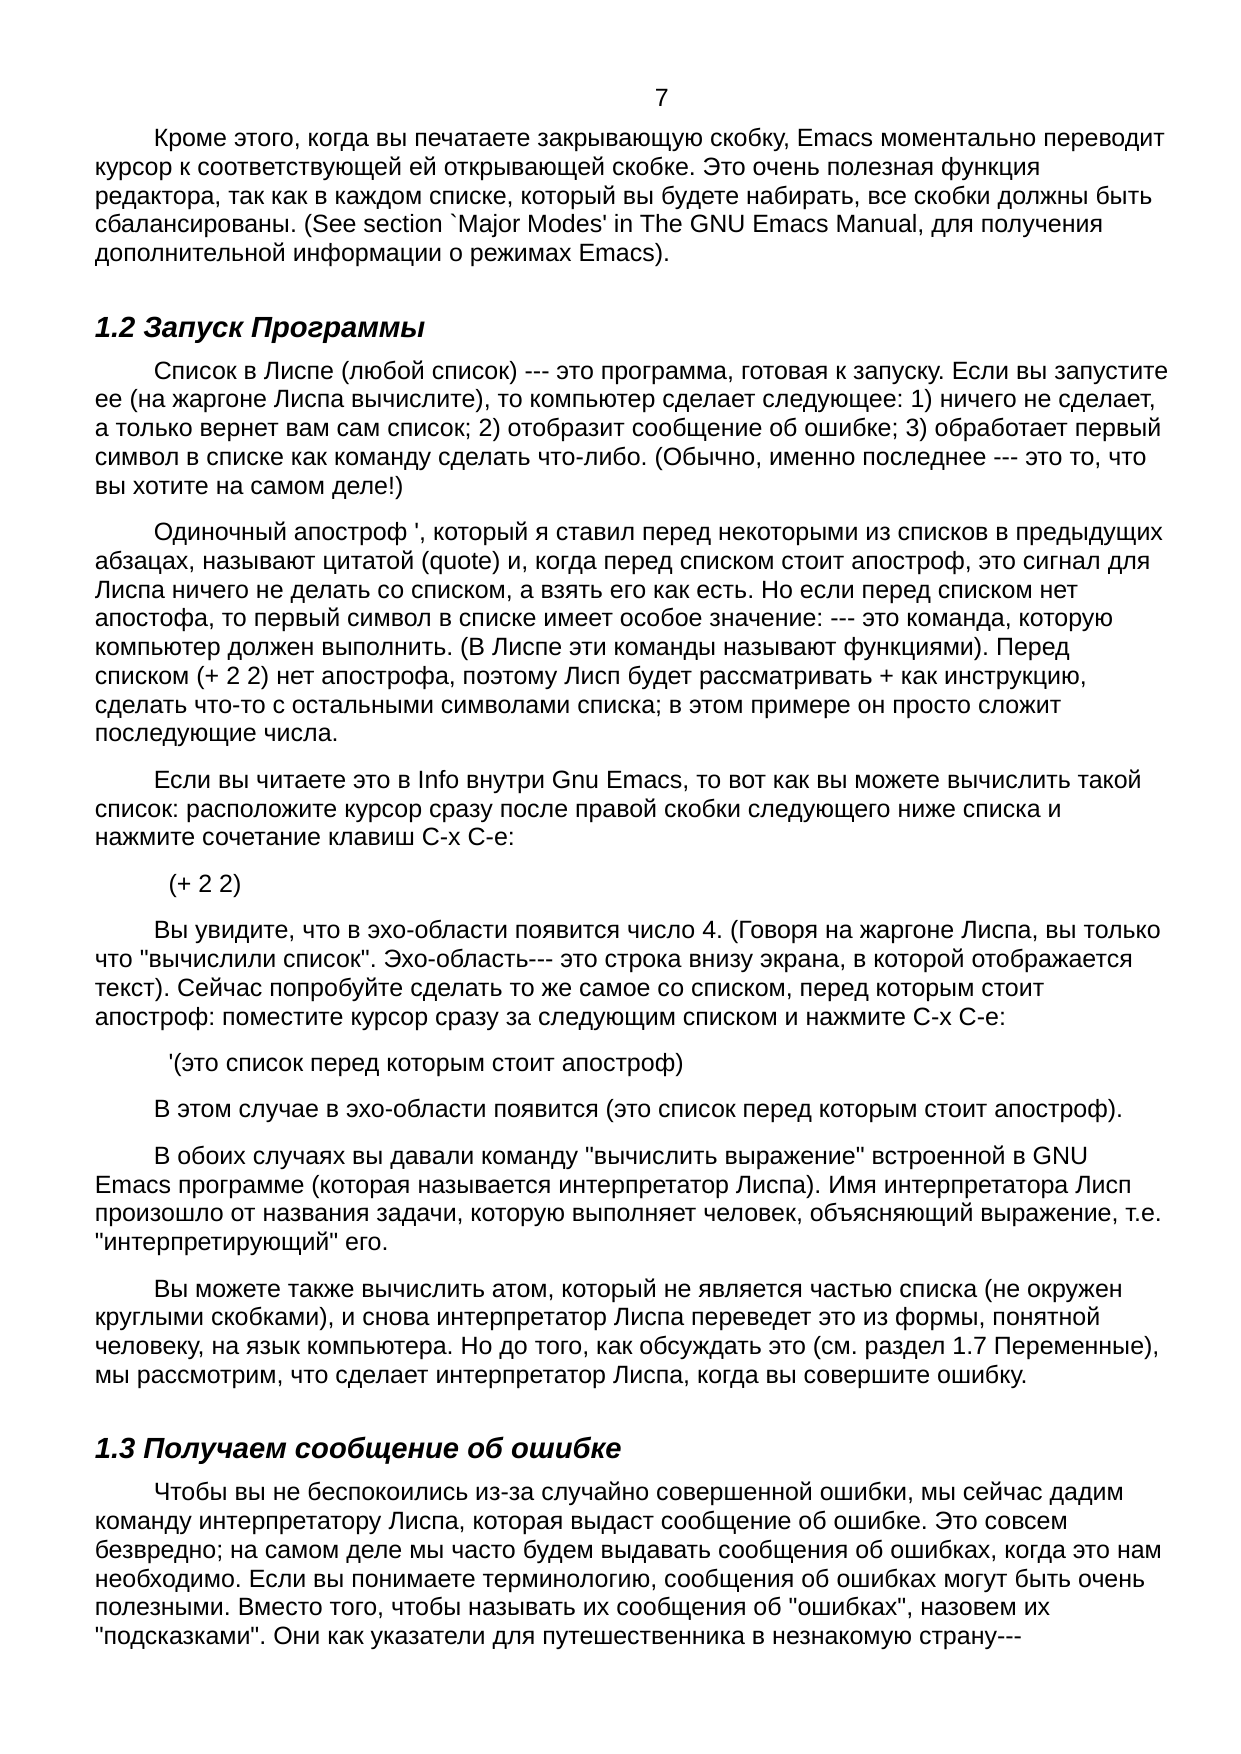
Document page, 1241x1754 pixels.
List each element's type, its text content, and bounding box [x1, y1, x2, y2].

subtitle 1.2 Запуск Программы [94, 310, 1169, 343]
text Вы увидите, что в эхо-области появится число 4. (Говоря на жаргоне Лиспа, вы только что "вычислили список". Эхо-область--- это строка внизу экрана, в которой отображается текст). Сейчас попробуйте сделать то же самое со списком, перед которым стоит апостроф: поместите курсор сразу за следующим списком и нажмите C-x C-e: [94, 915, 1169, 1030]
text Чтобы вы не беспокоились из-за случайно совершенной ошибки, мы сейчас дадим команду интерпретатору Лиспа, которая выдаст сообщение об ошибке. Это совсем безвредно; на самом деле мы часто будем выдавать сообщения об ошибках, когда это нам необходимо. Если вы понимаете терминологию, сообщения об ошибках могут быть очень полезными. Вместо того, чтобы называть их сообщения об "ошибках", назовем их "подсказками". Они как указатели для путешественника в незнакомую страну--- [94, 1477, 1169, 1650]
text (+ 2 2) [94, 869, 1169, 898]
text В этом случае в эхо-области появится (это список перед которым стоит апостроф). [94, 1094, 1169, 1123]
subtitle 1.3 Получаем сообщение об ошибке [94, 1431, 1169, 1465]
text Одиночный апостроф ', который я ставил перед некоторыми из списков в предыдущих абзацах, называют цитатой (quote) и, когда перед списком стоит апостроф, это сигнал для Лиспа ничего не делать со списком, а взять его как есть. Но если перед списком нет апостофа, то первый символ в списке имеет особое значение: --- это команда, которую компьютер должен выполнить. (В Лиспе эти команды называют функциями). Перед списком (+ 2 2) нет апострофа, поэтому Лисп будет рассматривать + как инструкцию, сделать что-то с остальными символами списка; в этом примере он просто сложит последующие числа. [94, 517, 1169, 747]
text Если вы читаете это в Info внутри Gnu Emacs, то вот как вы можете вычислить такой список: расположите курсор сразу после правой скобки следующего ниже списка и нажмите сочетание клавиш C-x C-e: [94, 765, 1169, 851]
text Вы можете также вычислить атом, который не является частью списка (не окружен круглыми скобками), и снова интерпретатор Лиспа переведет это из формы, понятной человеку, на язык компьютера. Но до того, как обсуждать это (см. раздел 1.7 Переменные), мы рассмотрим, что сделает интерпретатор Лиспа, когда вы совершите ошибку. [94, 1274, 1169, 1389]
text '(это список перед которым стоит апостроф) [94, 1048, 1169, 1077]
text Список в Лиспе (любой список) --- это программа, готовая к запуску. Если вы запустите ее (на жаргоне Лиспа вычислите), то компьютер сделает следующее: 1) ничего не сделает, а только вернет вам сам список; 2) отобразит сообщение об ошибке; 3) обработает первый символ в списке как команду сделать что-либо. (Обычно, именно последнее --- это то, что вы хотите на самом деле!) [94, 356, 1169, 499]
text Кроме этого, когда вы печатаете закрывающую скобку, Emacs моментально переводит курсор к соответствующей ей открывающей скобке. Это очень полезная функция редактора, так как в каждом списке, который вы будете набирать, все скобки должны быть сбалансированы. (See section `Major Modes' in The GNU Emacs Manual, для получения дополнительной информации о режимах Emacs). [94, 123, 1169, 267]
text В обоих случаях вы давали команду "вычислить выражение" встроенной в GNU Emacs программе (которая называется интерпретатор Лиспa). Имя интерпретатора Лисп произошло от названия задачи, которую выполняет человек, объясняющий выражение, т.е. "интерпретирующий" его. [94, 1141, 1169, 1256]
